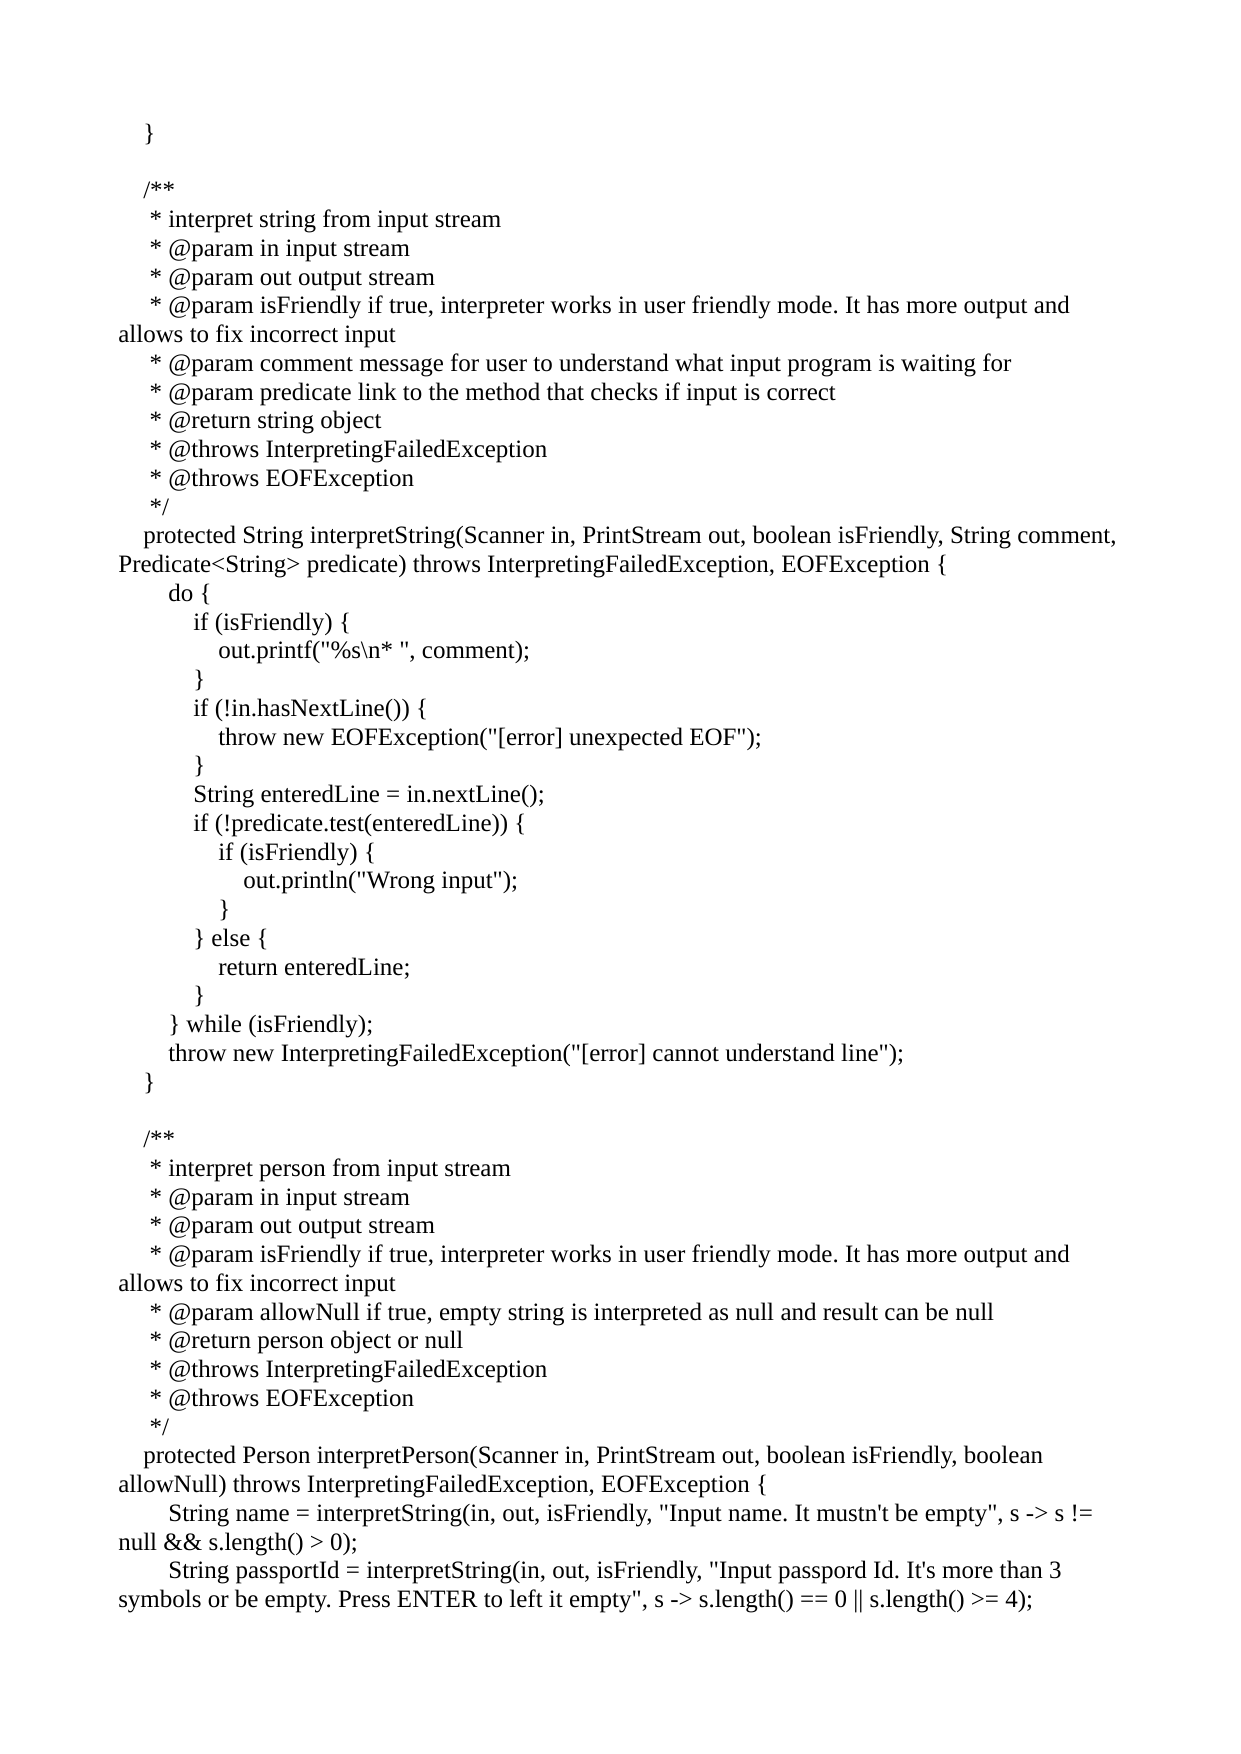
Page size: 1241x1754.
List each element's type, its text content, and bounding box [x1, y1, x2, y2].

text String passportId = interpretString(in, out, isFriendly, "Input passpord Id. It's more than 3 symbols or be empty. Press ENTER to left it empty", s -> s.length() == 0 || s.length() >= 4); [118, 1556, 1122, 1613]
text * @param isFriendly if true, interpreter works in user friendly mode. It has more output and allows to fix incorrect input [118, 1239, 1122, 1297]
text * interpret string from input stream [118, 204, 1122, 233]
text do { [118, 578, 1122, 607]
text String enteredLine = in.nextLine(); [118, 779, 1122, 808]
text } [118, 894, 1122, 923]
text /** [118, 1124, 1122, 1153]
text */ [118, 492, 1122, 521]
text } [118, 981, 1122, 1009]
text * @return person object or null [118, 1326, 1122, 1354]
text protected String interpretString(Scanner in, PrintStream out, boolean isFriendly, String comment, Predicate<String> predicate) throws InterpretingFailedException, EOFException { [118, 521, 1122, 578]
text out.printf("%s\n* ", comment); [118, 636, 1122, 664]
text } [118, 1067, 1122, 1096]
text if (!predicate.test(enteredLine)) { [118, 808, 1122, 837]
text String name = interpretString(in, out, isFriendly, "Input name. It mustn't be empty", s -> s != null && s.length() > 0); [118, 1498, 1122, 1556]
text * @param allowNull if true, empty string is interpreted as null and result can be null [118, 1297, 1122, 1326]
text throw new InterpretingFailedException("[error] cannot understand line"); [118, 1038, 1122, 1067]
text * @param in input stream [118, 1182, 1122, 1211]
text * @return string object [118, 406, 1122, 434]
text } [118, 751, 1122, 779]
text * @param predicate link to the method that checks if input is correct [118, 377, 1122, 406]
text } else { [118, 923, 1122, 952]
text } while (isFriendly); [118, 1009, 1122, 1038]
text * @throws EOFException [118, 463, 1122, 492]
text * @throws InterpretingFailedException [118, 434, 1122, 463]
text * @param out output stream [118, 1211, 1122, 1239]
text if (isFriendly) { [118, 607, 1122, 636]
text /** [118, 176, 1122, 204]
text */ [118, 1412, 1122, 1441]
text * @param comment message for user to understand what input program is waiting for [118, 348, 1122, 377]
text * @param out output stream [118, 262, 1122, 291]
text throw new EOFException("[error] unexpected EOF"); [118, 722, 1122, 751]
text * @throws InterpretingFailedException [118, 1354, 1122, 1383]
text } [118, 664, 1122, 693]
text out.println("Wrong input"); [118, 866, 1122, 894]
text * @throws EOFException [118, 1383, 1122, 1412]
text if (isFriendly) { [118, 837, 1122, 866]
text * interpret person from input stream [118, 1153, 1122, 1182]
text if (!in.hasNextLine()) { [118, 693, 1122, 722]
text return enteredLine; [118, 952, 1122, 981]
text } [118, 118, 1122, 147]
text protected Person interpretPerson(Scanner in, PrintStream out, boolean isFriendly, boolean allowNull) throws InterpretingFailedException, EOFException { [118, 1441, 1122, 1498]
text * @param isFriendly if true, interpreter works in user friendly mode. It has more output and allows to fix incorrect input [118, 291, 1122, 348]
text * @param in input stream [118, 233, 1122, 262]
